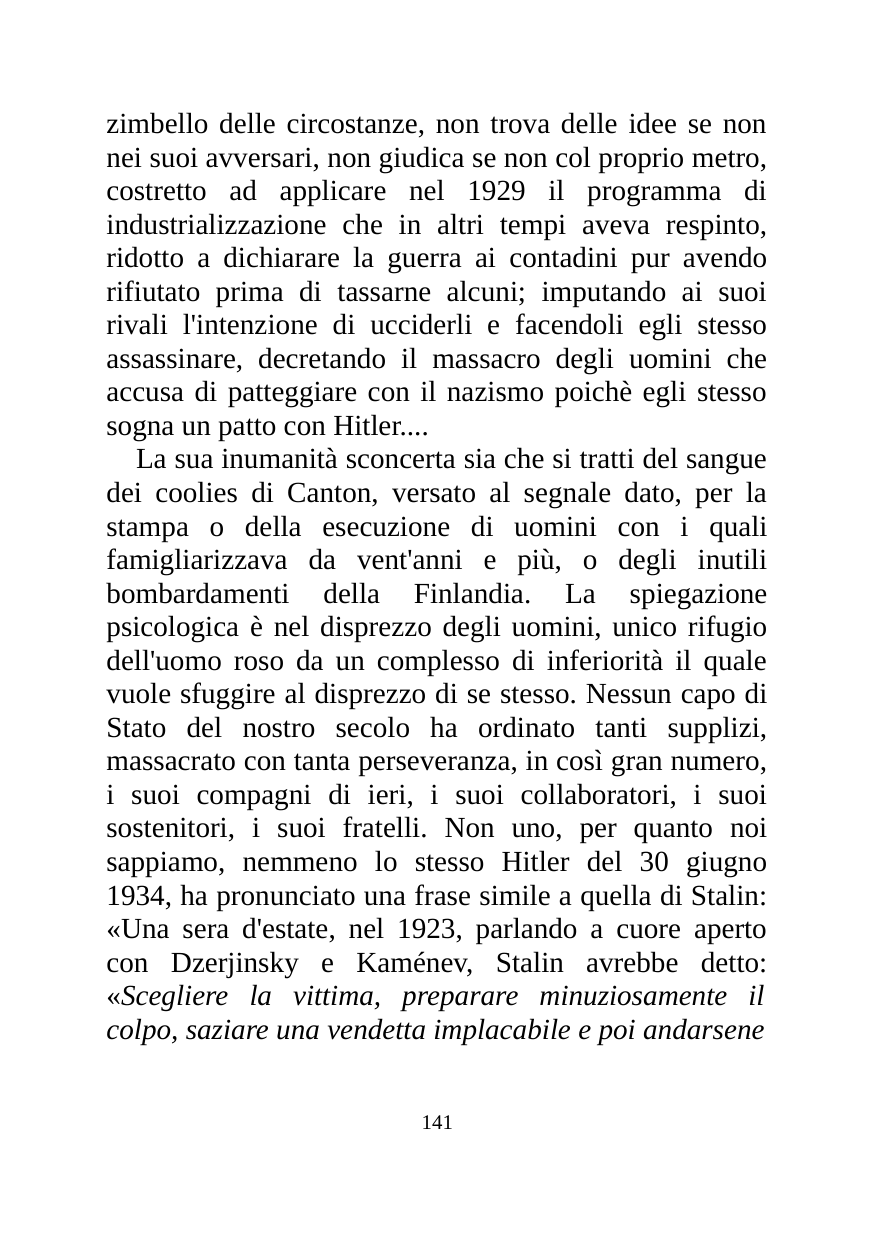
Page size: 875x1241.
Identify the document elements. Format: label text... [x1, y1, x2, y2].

text La sua inumanità sconcerta sia che si tratti del sangue dei coolies di Canton, versato al segnale dato, per la stampa o della esecuzione di uomini con i quali famigliarizzava da vent'anni e più, o degli inutili bombardamenti della Finlandia. La spiegazione psicologica è nel disprezzo degli uomini, unico rifugio dell'uomo roso da un complesso di inferiorità il quale vuole sfuggire al disprezzo di se stesso. Nessun capo di Stato del nostro secolo ha ordinato tanti supplizi, massacrato con tanta perseveranza, in così gran numero, i suoi compagni di ieri, i suoi collaboratori, i suoi sostenitori, i suoi fratelli. Non uno, per quanto noi sappiamo, nemmeno lo stesso Hitler del 30 giugno 1934, ha pronunciato una frase simile a quella di Stalin: «Una sera d'estate, nel 1923, parlando a cuore aperto con Dzerjinsky e Kaménev, Stalin avrebbe detto: «Scegliere la vittima, preparare minuziosamente il colpo, saziare una vendetta implacabile e poi andarsene [106, 442, 768, 1045]
text zimbello delle circostanze, non trova delle idee se non nei suoi avversari, non giudica se non col proprio metro, costretto ad applicare nel 1929 il programma di industrializzazione che in altri tempi aveva respinto, ridotto a dichiarare la guerra ai contadini pur avendo rifiutato prima di tassarne alcuni; imputando ai suoi rivali l'intenzione di ucciderli e facendoli egli stesso assassinare, decretando il massacro degli uomini che accusa di patteggiare con il nazismo poichè egli stesso sogna un patto con Hitler.... [106, 106, 768, 442]
